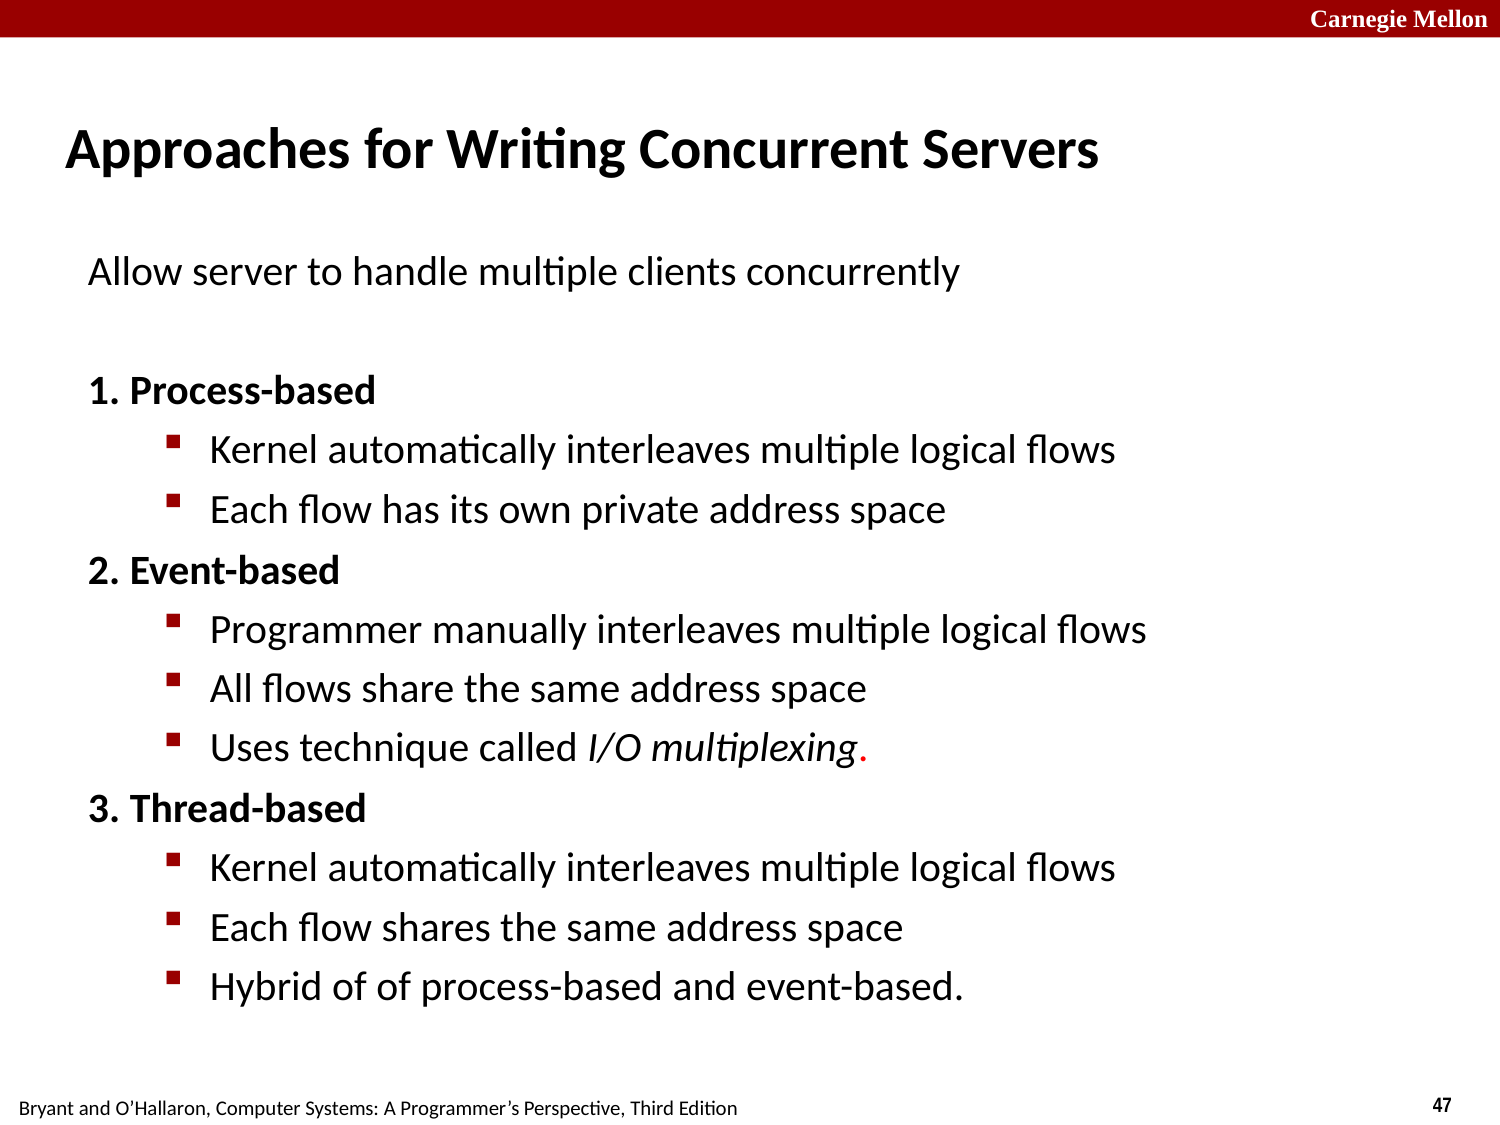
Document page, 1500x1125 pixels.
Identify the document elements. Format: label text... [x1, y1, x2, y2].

list Allow server to handle multiple clients concurrently 1. Process-based Kernel automatically interleaves multiple logical flows Each flow has its own private address space 2. Event-based Programmer manually interleaves multiple logical flows All flows share the same address space Uses technique called I/O multiplexing. 3. Thread-based Kernel automatically interleaves multiple logical flows Each flow shares the same address space Hybrid of of process-based and event-based. [72, 236, 1428, 1100]
title Approaches for Writing Concurrent Servers [50, 54, 1463, 235]
